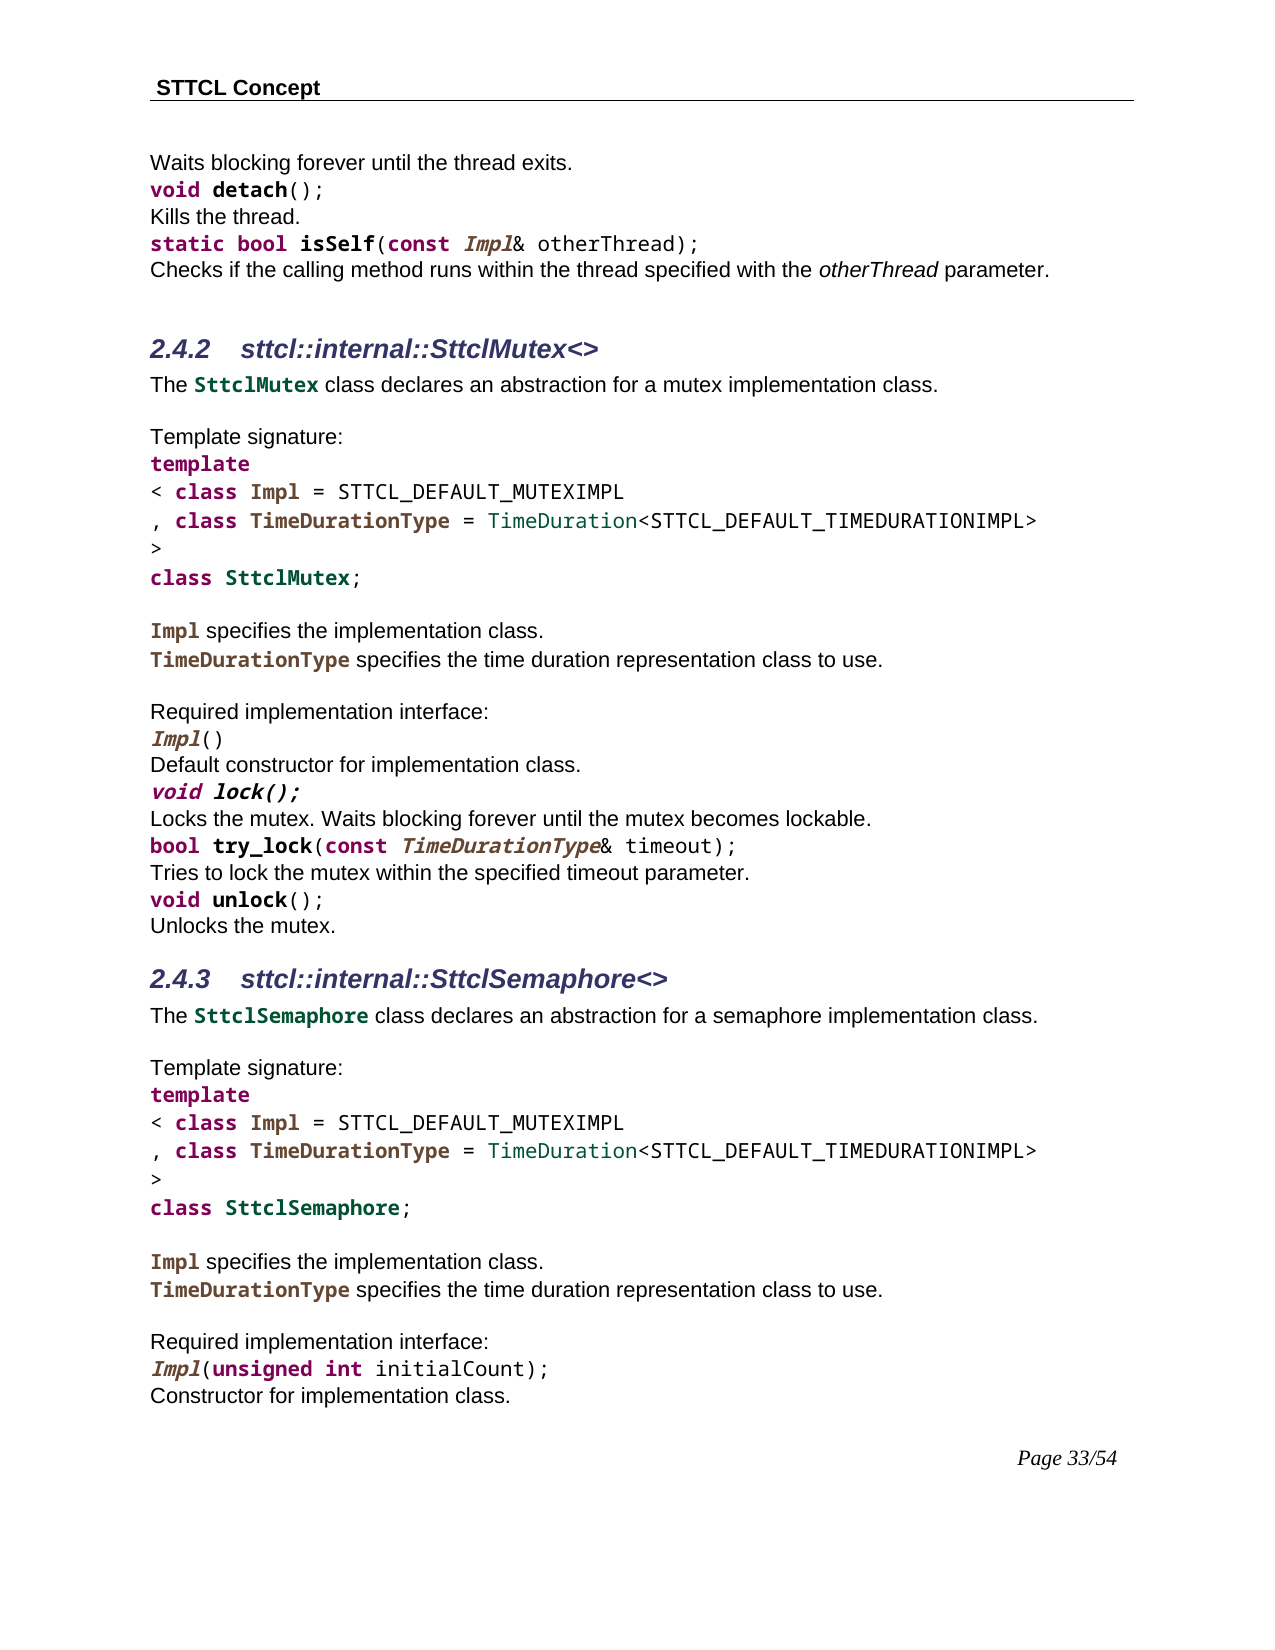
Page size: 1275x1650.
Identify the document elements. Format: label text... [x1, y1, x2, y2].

text < class Impl = STTCL_DEFAULT_MUTEXIMPL [150, 1108, 1125, 1137]
text Checks if the calling method runs within the thread specified with the otherThread parameter. [150, 257, 1125, 282]
text , class TimeDurationType = TimeDuration<STTCL_DEFAULT_TIMEDURATIONIMPL> [150, 1137, 1125, 1165]
text > [150, 534, 1125, 563]
text The SttclSemaphore class declares an abstraction for a semaphore implementation class. [150, 1001, 1125, 1029]
text void detach(); [150, 175, 1125, 204]
text template [150, 1080, 1125, 1108]
text Template signature: [150, 1054, 1125, 1080]
text class SttclSemaphore; [150, 1193, 1125, 1222]
text Waits blocking forever until the thread exits. [150, 150, 1125, 175]
text Unlocks the mutex. [150, 913, 1125, 938]
text Impl specifies the implementation class. [150, 1247, 1125, 1276]
text Locks the mutex. Waits blocking forever until the mutex becomes lockable. [150, 806, 1125, 831]
text Kills the thread. [150, 204, 1125, 229]
text , class TimeDurationType = TimeDuration<STTCL_DEFAULT_TIMEDURATIONIMPL> [150, 506, 1125, 534]
text > [150, 1165, 1125, 1193]
text The SttclMutex class declares an abstraction for a mutex implementation class. [150, 370, 1125, 399]
text Constructor for implementation class. [150, 1383, 1125, 1408]
text Impl(unsigned int initialCount); [150, 1354, 1125, 1383]
text Required implementation interface: [150, 698, 1125, 724]
text bool try_lock(const TimeDurationType& timeout); [150, 831, 1125, 859]
text Required implementation interface: [150, 1329, 1125, 1354]
text Template signature: [150, 424, 1125, 449]
text TimeDurationType specifies the time duration representation class to use. [150, 1276, 1125, 1304]
text void lock(); [150, 777, 1125, 806]
subtitle sttcl::internal::SttclMutex<> [150, 333, 1125, 364]
text TimeDurationType specifies the time duration representation class to use. [150, 645, 1125, 673]
text Default constructor for implementation class. [150, 752, 1125, 777]
text class SttclMutex; [150, 563, 1125, 591]
text static bool isSelf(const Impl& otherThread); [150, 229, 1125, 257]
text Tries to lock the mutex within the specified timeout parameter. [150, 859, 1125, 885]
text < class Impl = STTCL_DEFAULT_MUTEXIMPL [150, 477, 1125, 506]
text Impl() [150, 724, 1125, 752]
text Impl specifies the implementation class. [150, 616, 1125, 645]
subtitle sttcl::internal::SttclSemaphore<> [150, 963, 1125, 994]
text void unlock(); [150, 885, 1125, 913]
text template [150, 449, 1125, 477]
